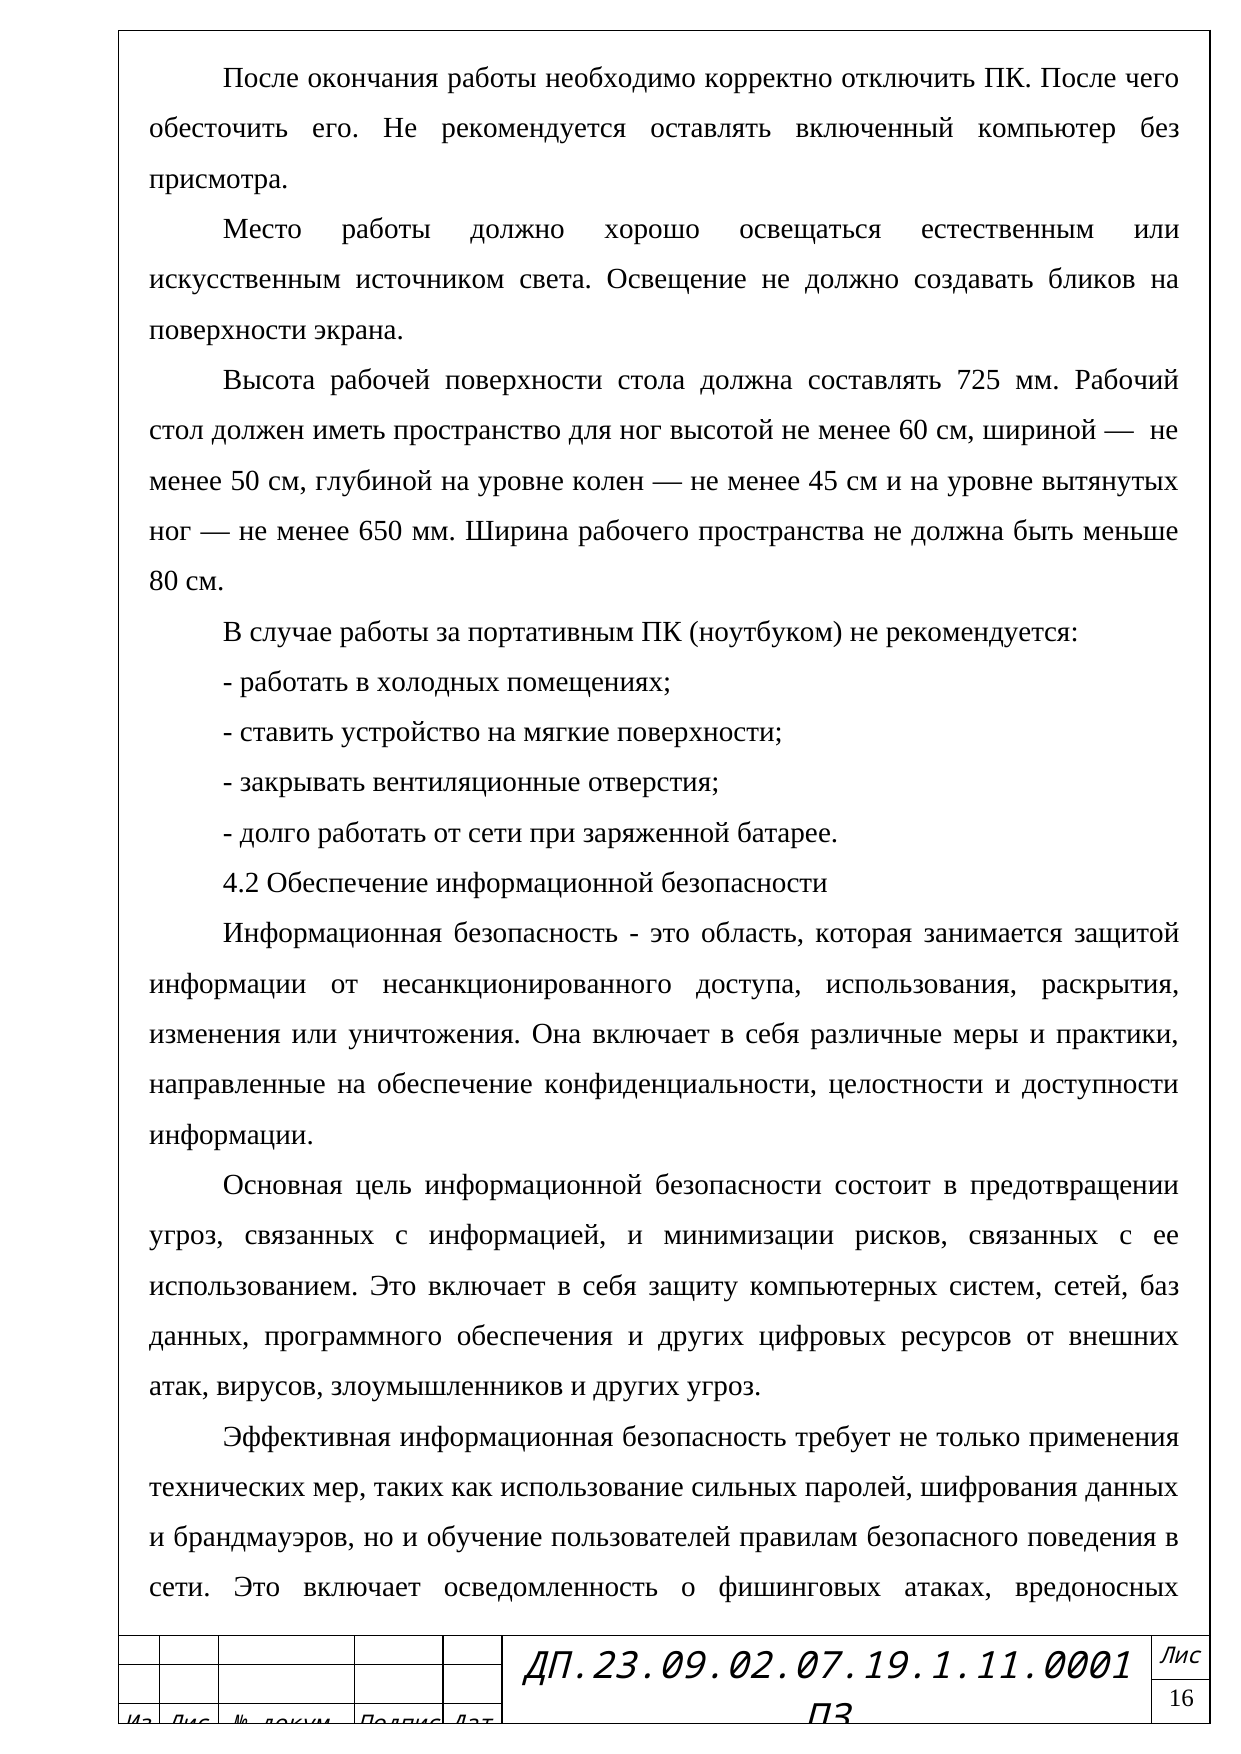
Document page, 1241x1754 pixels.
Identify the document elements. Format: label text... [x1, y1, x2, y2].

text Информационная безопасность - это область, которая занимается защитой информации от несанкционированного доступа, использования, раскрытия, изменения или уничтожения. Она включает в себя различные меры и практики, направленные на обеспечение конфиденциальности, целостности и доступности информации. [149, 916, 1180, 1150]
text - ставить устройство на мягкие поверхности; [149, 714, 1180, 748]
text - закрывать вентиляционные отверстия; [149, 764, 1180, 798]
text Место работы должно хорошо освещаться естественным или искусственным источником света. Освещение не должно создавать бликов на поверхности экрана. [149, 211, 1180, 345]
text - работать в холодных помещениях; [149, 664, 1180, 697]
text Высота рабочей поверхности стола должна составлять 725 мм. Рабочий стол должен иметь пространство для ног высотой не менее 60 см, шириной — не менее 50 см, глубиной на уровне колен — не менее 45 см и на уровне вытянутых ног — не менее 650 мм. Ширина рабочего пространства не должна быть меньше 80 см. [149, 362, 1180, 597]
text В случае работы за портативным ПК (ноутбуком) не рекомендуется: [149, 614, 1180, 647]
subtitle 4.2 Обеспечение информационной безопасности [223, 865, 1180, 899]
text - долго работать от сети при заряженной батарее. [149, 815, 1180, 848]
text После окончания работы необходимо корректно отключить ПК. После чего обесточить его. Не рекомендуется оставлять включенный компьютер без присмотра. [149, 60, 1180, 194]
text Эффективная информационная безопасность требует не только применения технических мер, таких как использование сильных паролей, шифрования данных и брандмауэров, но и обучение пользователей правилам безопасного поведения в сети. Это включает осведомленность о фишинговых атаках, вредоносных [149, 1419, 1180, 1603]
text Основная цель информационной безопасности состоит в предотвращении угроз, связанных с информацией, и минимизации рисков, связанных с ее использованием. Это включает в себя защиту компьютерных систем, сетей, баз данных, программного обеспечения и других цифровых ресурсов от внешних атак, вирусов, злоумышленников и других угроз. [149, 1167, 1180, 1402]
